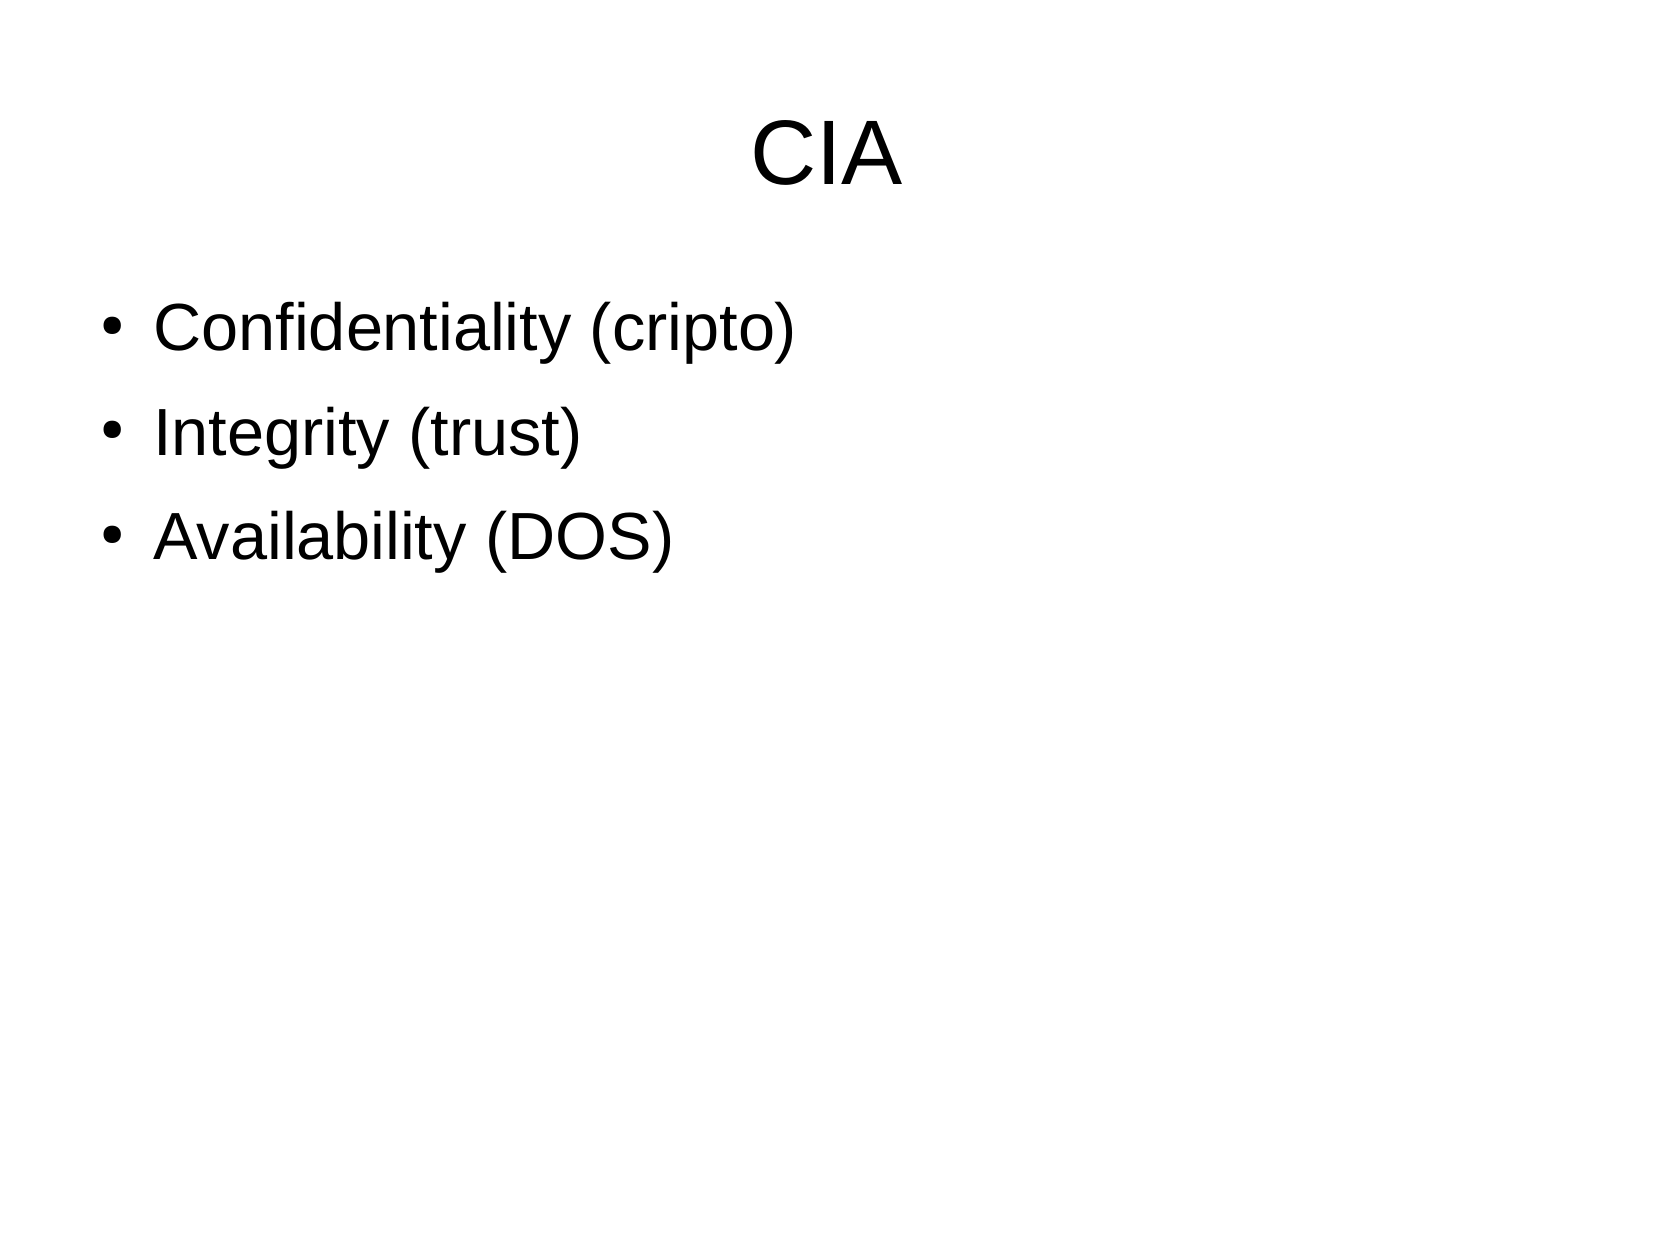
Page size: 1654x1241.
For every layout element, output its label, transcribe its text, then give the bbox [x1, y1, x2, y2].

title CIA [82, 49, 1571, 257]
list Confidentiality (cripto) Integrity (trust) Availability (DOS) [82, 290, 1571, 1010]
